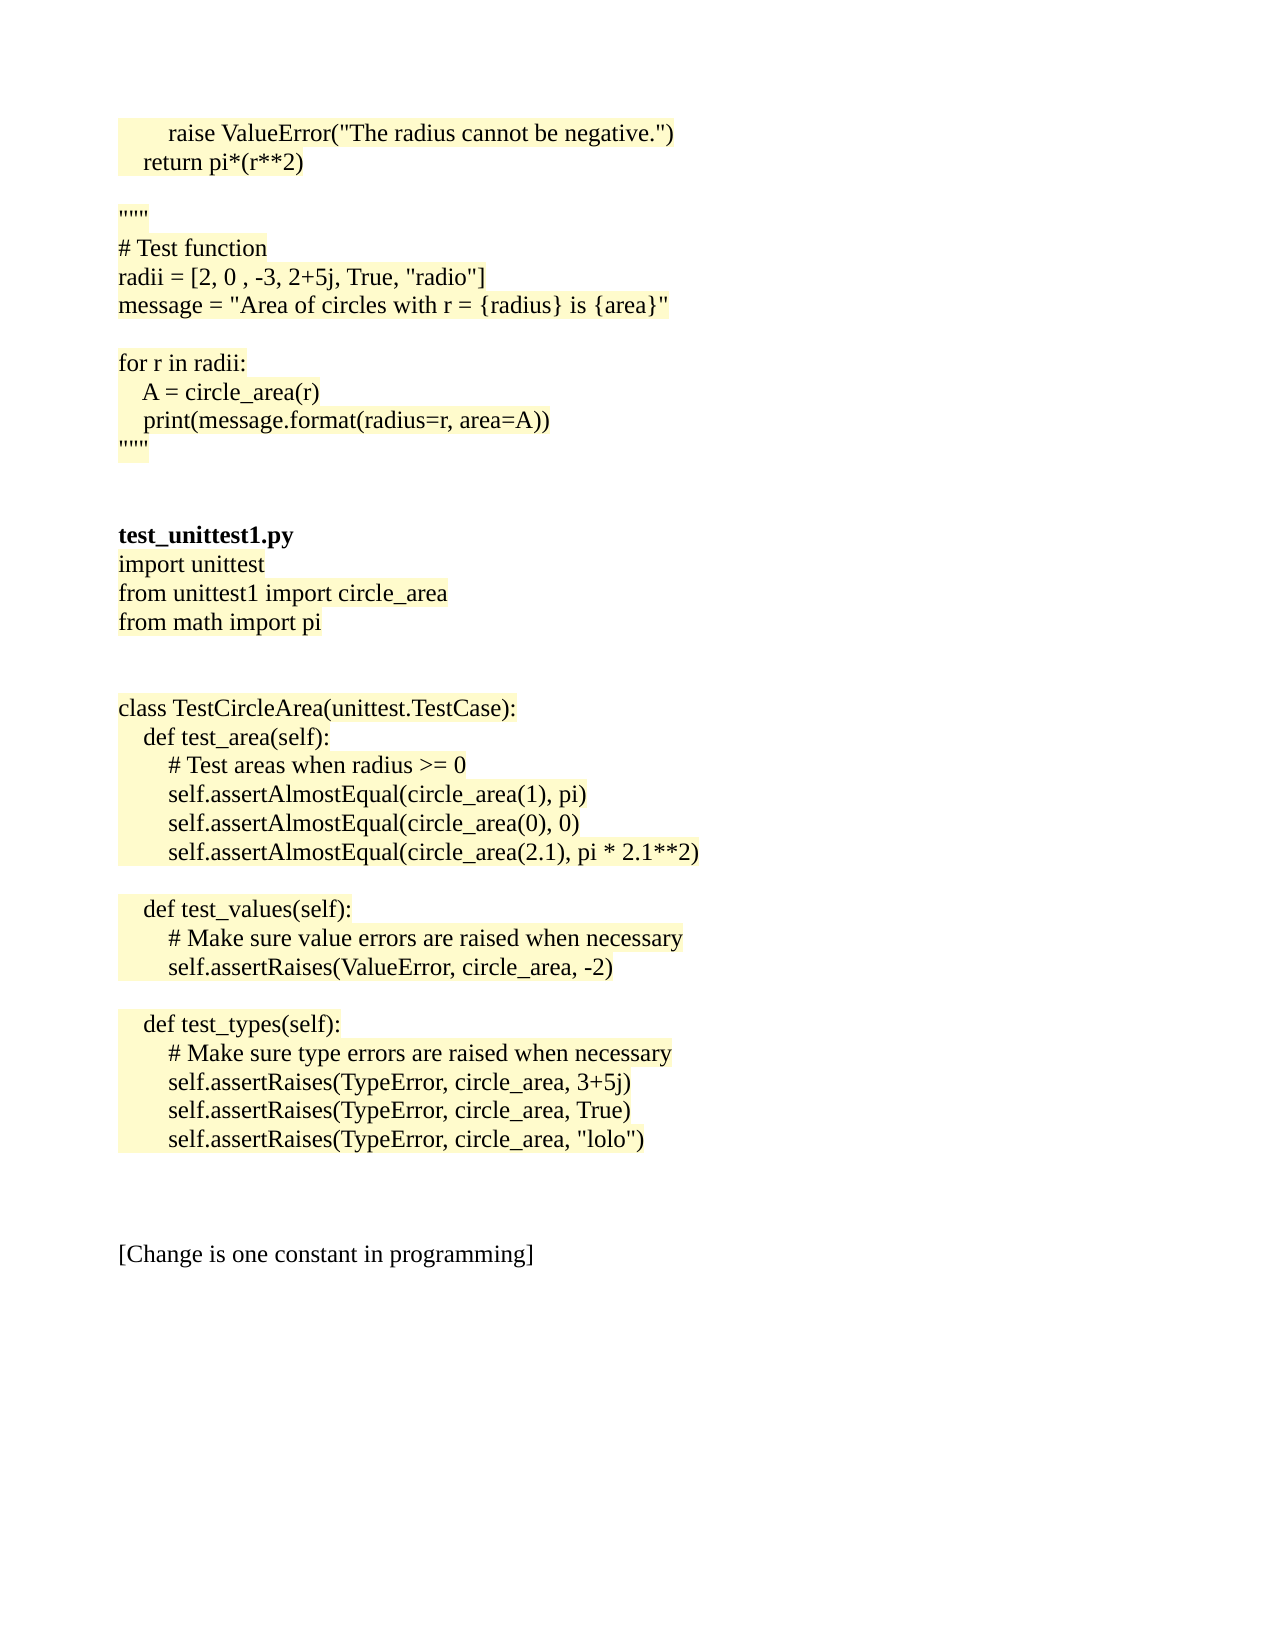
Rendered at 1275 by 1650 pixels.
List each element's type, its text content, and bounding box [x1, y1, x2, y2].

text self.assertAlmostEqual(circle_area(0), 0) [118, 808, 1157, 837]
text def test_types(self): [118, 1009, 1157, 1038]
text self.assertRaises(TypeError, circle_area, "lolo") [118, 1124, 1157, 1153]
text self.assertAlmostEqual(circle_area(2.1), pi * 2.1**2) [118, 837, 1157, 866]
text class TestCircleArea(unittest.TestCase): [118, 693, 1157, 722]
text for r in radii: [118, 348, 1157, 377]
text # Test areas when radius >= 0 [118, 751, 1157, 779]
text # Test function [118, 233, 1157, 262]
text message = "Area of circles with r = {radius} is {area}" [118, 291, 1157, 319]
text import unittest [118, 549, 1157, 578]
text """ [118, 204, 1157, 233]
text self.assertRaises(TypeError, circle_area, 3+5j) [118, 1067, 1157, 1096]
text def test_values(self): [118, 894, 1157, 923]
text self.assertAlmostEqual(circle_area(1), pi) [118, 779, 1157, 808]
text def test_area(self): [118, 722, 1157, 751]
text print(message.format(radius=r, area=A)) [118, 406, 1157, 434]
text self.assertRaises(TypeError, circle_area, True) [118, 1096, 1157, 1124]
text """ [118, 434, 1157, 463]
text from math import pi [118, 607, 1157, 636]
text from unittest1 import circle_area [118, 578, 1157, 607]
text A = circle_area(r) [118, 377, 1157, 406]
text # Make sure type errors are raised when necessary [118, 1038, 1157, 1067]
text raise ValueError("The radius cannot be negative.") [118, 118, 1157, 147]
text self.assertRaises(ValueError, circle_area, -2) [118, 952, 1157, 981]
text return pi*(r**2) [118, 147, 1157, 176]
text radii = [2, 0 , -3, 2+5j, True, "radio"] [118, 262, 1157, 291]
text [Change is one constant in programming] [118, 1239, 1157, 1268]
text # Make sure value errors are raised when necessary [118, 923, 1157, 952]
text test_unittest1.py [118, 521, 1157, 549]
